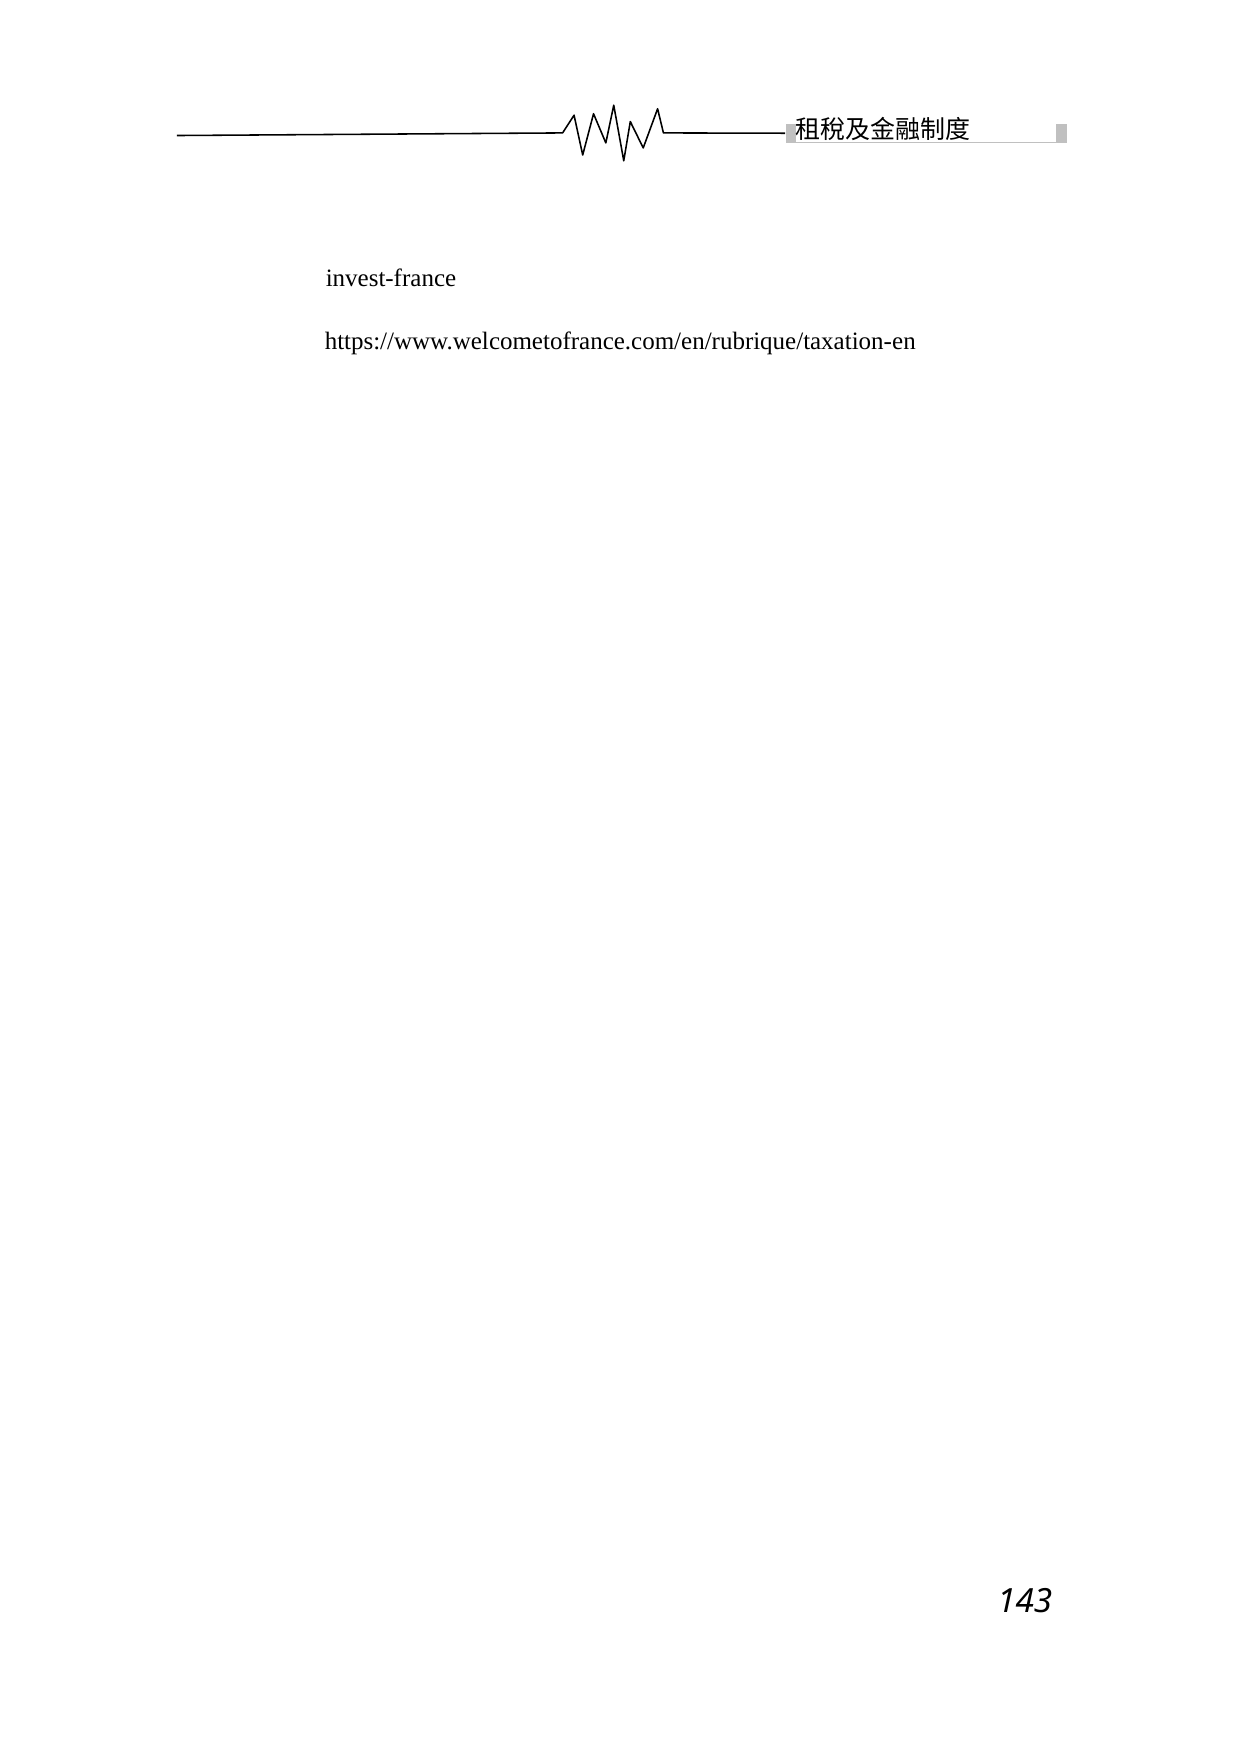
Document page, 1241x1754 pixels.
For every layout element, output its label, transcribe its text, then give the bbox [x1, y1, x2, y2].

text https://www.welcometofrance.com/en/rubrique/taxation-en [281, 299, 1058, 361]
text invest-france [281, 236, 1058, 299]
